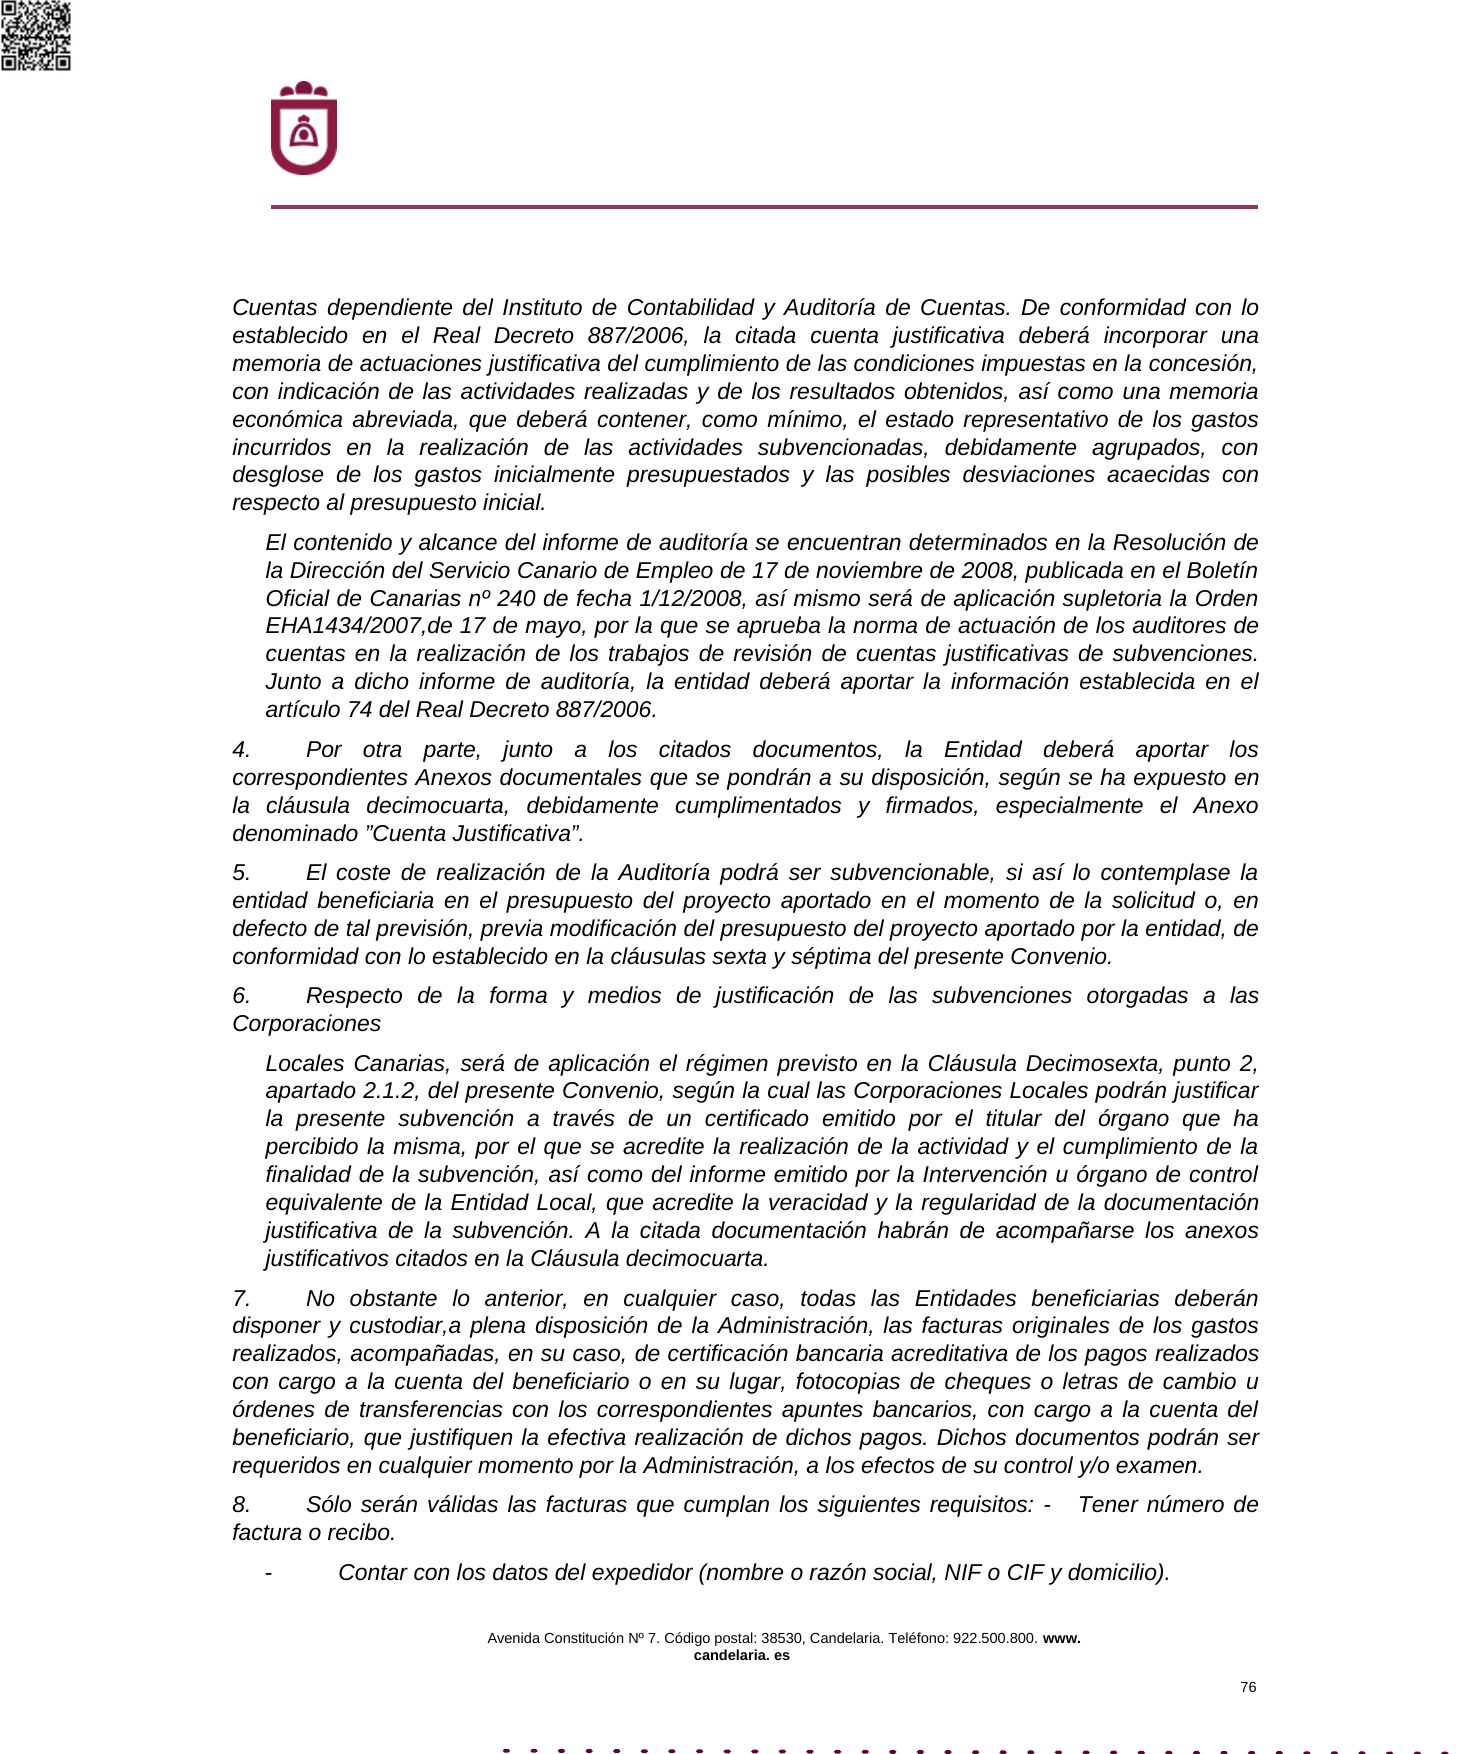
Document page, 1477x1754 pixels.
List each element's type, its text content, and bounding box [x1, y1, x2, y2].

list Contar con los datos del expedidor (nombre o razón social, NIF o CIF y domicilio). [264, 1559, 1262, 1585]
text El contenido y alcance del informe de auditoría se encuentran determinados en la Resolución de la Dirección del Servicio Canario de Empleo de 17 de noviembre de 2008, publicada en el Boletín Oficial de Canarias nº 240 de fecha 1/12/2008, así mismo será de aplicación supletoria la Orden EHA1434/2007,de 17 de mayo, por la que se aprueba la norma de actuación de los auditores de cuentas en la realización de los trabajos de revisión de cuentas justificativas de subvenciones. Junto a dicho informe de auditoría, la entidad deberá aportar la información establecida en el artículo 74 del Real Decreto 887/2006. [265, 529, 1262, 723]
list Cuentas dependiente del Instituto de Contabilidad y Auditoría de Cuentas. De conformidad con lo establecido en el Real Decreto 887/2006, la citada cuenta justificativa deberá incorporar una memoria de actuaciones justificativa del cumplimiento de las condiciones impuestas en la concesión, con indicación de las actividades realizadas y de los resultados obtenidos, así como una memoria económica abreviada, que deberá contener, como mínimo, el estado representativo de los gastos incurridos en la realización de las actividades subvencionadas, debidamente agrupados, con desglose de los gastos inicialmente presupuestados y las posibles desviaciones acaecidas con respecto al presupuesto inicial. [232, 294, 1262, 516]
list El coste de realización de la Auditoría podrá ser subvencionable, si así lo contemplase la entidad beneficiaria en el presupuesto del proyecto aportado en el momento de la solicitud o, en defecto de tal previsión, previa modificación del presupuesto del proyecto aportado por la entidad, de conformidad con lo establecido en la cláusulas sexta y séptima del presente Convenio. [232, 859, 1262, 969]
text Locales Canarias, será de aplicación el régimen previsto en la Cláusula Decimosexta, punto 2, apartado 2.1.2, del presente Convenio, según la cual las Corporaciones Locales podrán justificar la presente subvención a través de un certificado emitido por el titular del órgano que ha percibido la misma, por el que se acredite la realización de la actividad y el cumplimiento de la finalidad de la subvención, así como del informe emitido por la Intervención u órgano de control equivalente de la Entidad Local, que acredite la veracidad y la regularidad de la documentación justificativa de la subvención. A la citada documentación habrán de acompañarse los anexos justificativos citados en la Cláusula decimocuarta. [265, 1049, 1262, 1271]
list Por otra parte, junto a los citados documentos, la Entidad deberá aportar los correspondientes Anexos documentales que se pondrán a su disposición, según se ha expuesto en la cláusula decimocuarta, debidamente cumplimentados y firmados, especialmente el Anexo denominado ”Cuenta Justificativa”. [232, 736, 1262, 846]
list No obstante lo anterior, en cualquier caso, todas las Entidades beneficiarias deberán disponer y custodiar,a plena disposición de la Administración, las facturas originales de los gastos realizados, acompañadas, en su caso, de certificación bancaria acreditativa de los pagos realizados con cargo a la cuenta del beneficiario o en su lugar, fotocopias de cheques o letras de cambio u órdenes de transferencias con los correspondientes apuntes bancarios, con cargo a la cuenta del beneficiario, que justifiquen la efectiva realización de dichos pagos. Dichos documentos podrán ser requeridos en cualquier momento por la Administración, a los efectos de su control y/o examen. [232, 1284, 1262, 1478]
list Respecto de la forma y medios de justificación de las subvenciones otorgadas a las Corporaciones [232, 982, 1262, 1036]
list Sólo serán válidas las facturas que cumplan los siguientes requisitos: - Tener número de factura o recibo. [232, 1491, 1262, 1546]
